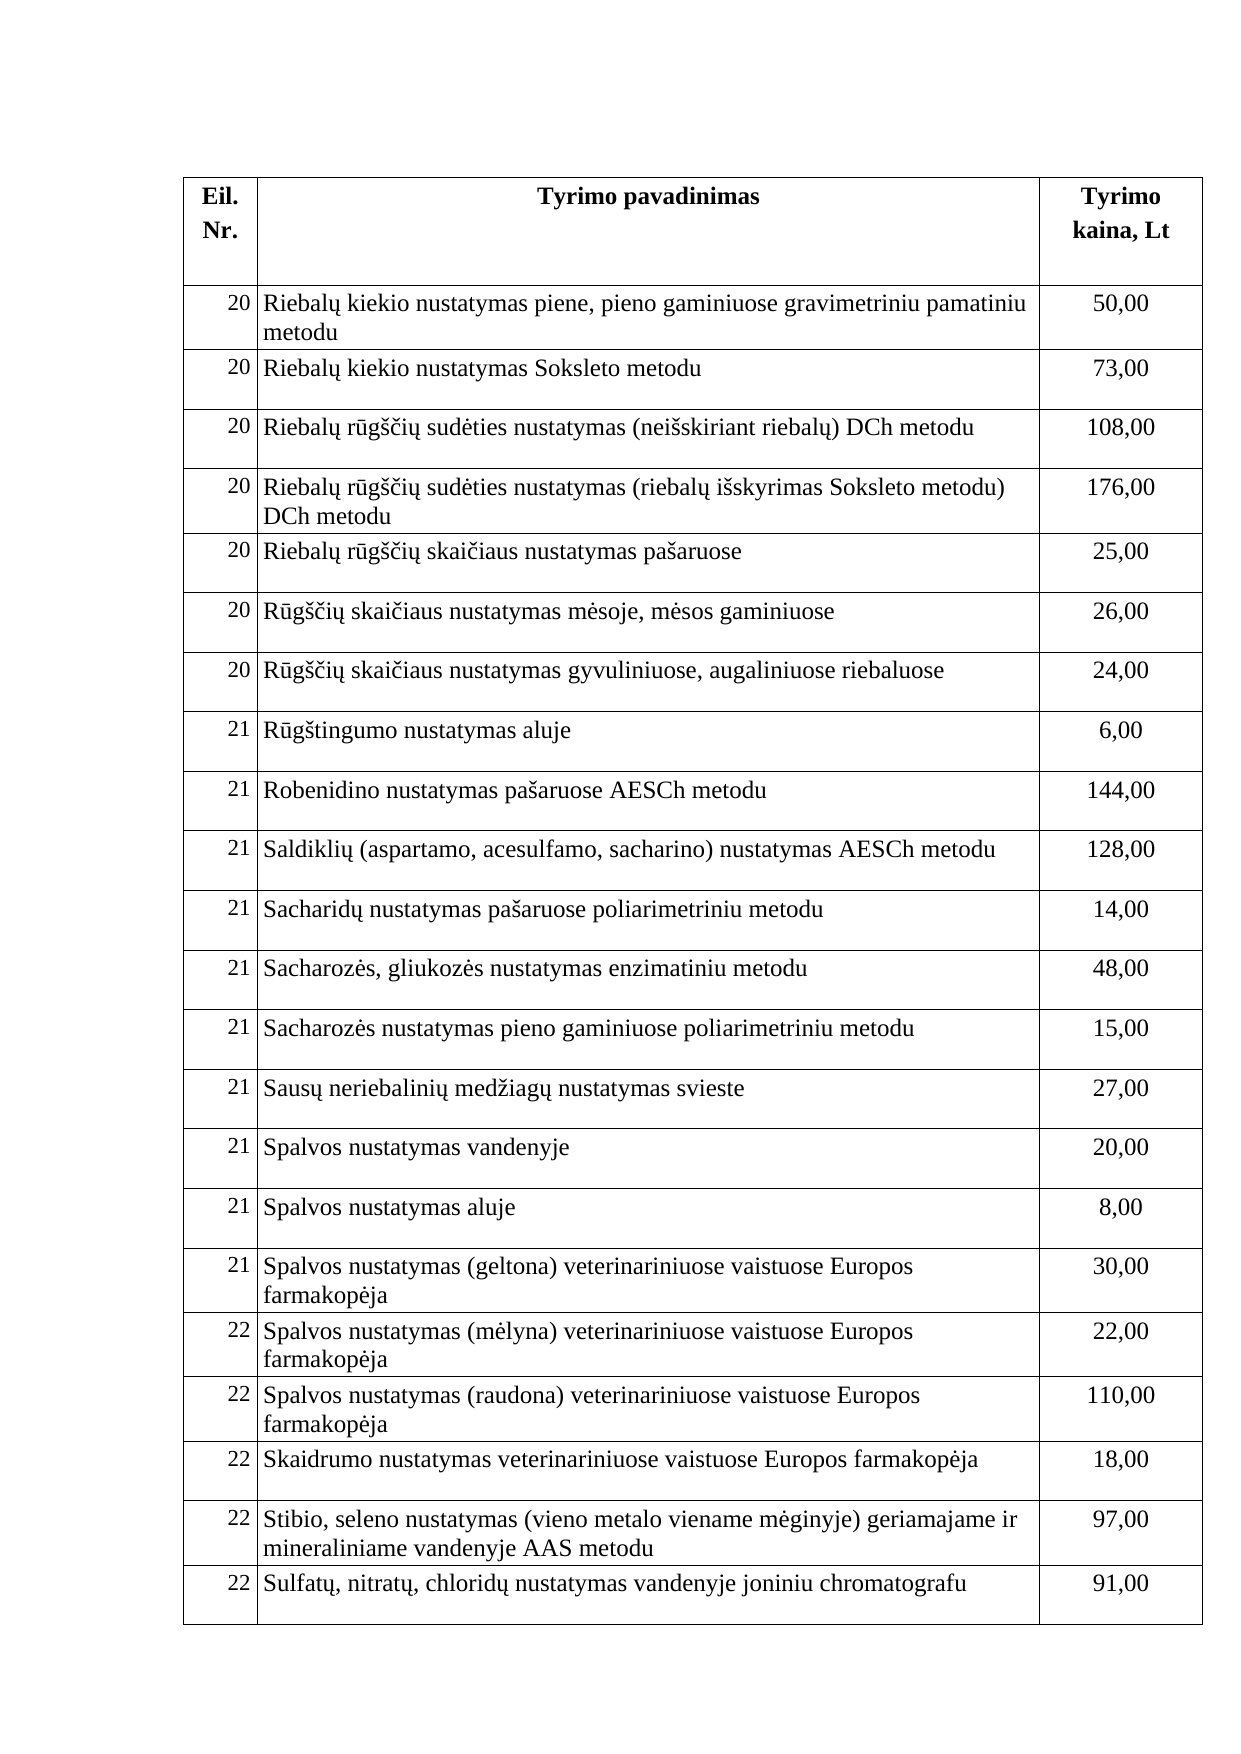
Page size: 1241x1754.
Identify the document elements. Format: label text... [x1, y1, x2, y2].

table_cell 50,00 [1040, 286, 1202, 349]
table_cell 217. [184, 1129, 257, 1188]
table_cell Spalvos nustatymas aluje [258, 1189, 1039, 1247]
table_cell 216. [184, 1070, 257, 1128]
table_cell Rūgštingumo nustatymas aluje [258, 712, 1039, 771]
table_cell Stibio, seleno nustatymas (vieno metalo viename mėginyje) geriamajame ir mineraliniame vandenyje AAS metodu [258, 1501, 1039, 1564]
table_cell Riebalų rūgščių sudėties nustatymas (riebalų išskyrimas Soksleto metodu) DCh metodu [258, 469, 1039, 532]
table_cell 210. [184, 712, 257, 771]
table_cell 209. [184, 653, 257, 711]
table_cell 24,00 [1040, 653, 1202, 711]
table_cell Riebalų rūgščių sudėties nustatymas (neišskiriant riebalų) DCh metodu [258, 410, 1039, 468]
table_cell Spalvos nustatymas (raudona) veterinariniuose vaistuose Europos farmakopėja [258, 1377, 1039, 1441]
table_cell 176,00 [1040, 469, 1202, 532]
table_cell Saldiklių (aspartamo, acesulfamo, sacharino) nustatymas AESCh metodu [258, 831, 1039, 890]
table_cell 22,00 [1040, 1313, 1202, 1376]
table_cell 144,00 [1040, 772, 1202, 830]
table_cell 219. [184, 1249, 257, 1312]
table_cell 223. [184, 1501, 257, 1564]
table_cell 214. [184, 951, 257, 1009]
table_cell Robenidino nustatymas pašaruose AESCh metodu [258, 772, 1039, 830]
table_cell 221. [184, 1377, 257, 1441]
table_cell 206. [184, 469, 257, 532]
table_cell 27,00 [1040, 1070, 1202, 1128]
table_cell 14,00 [1040, 891, 1202, 949]
table_cell 203. [184, 286, 257, 349]
table_cell 212. [184, 831, 257, 890]
table_cell 8,00 [1040, 1189, 1202, 1247]
table_header Tyrimo pavadinimas [258, 178, 1039, 284]
table_cell 30,00 [1040, 1249, 1202, 1312]
table_header Eil. Nr. [184, 178, 257, 284]
table_cell Riebalų kiekio nustatymas Soksleto metodu [258, 350, 1039, 408]
table_cell Rūgščių skaičiaus nustatymas gyvuliniuose, augaliniuose riebaluose [258, 653, 1039, 711]
table_cell 213. [184, 891, 257, 949]
table_cell 26,00 [1040, 593, 1202, 652]
table_cell 218. [184, 1189, 257, 1247]
table_cell 73,00 [1040, 350, 1202, 408]
table_cell 222. [184, 1442, 257, 1500]
table_cell 15,00 [1040, 1010, 1202, 1069]
table_cell Sausų neriebalinių medžiagų nustatymas svieste [258, 1070, 1039, 1128]
table_cell 48,00 [1040, 951, 1202, 1009]
table_cell Sacharozės, gliukozės nustatymas enzimatiniu metodu [258, 951, 1039, 1009]
table_cell 207. [184, 534, 257, 592]
table_cell Spalvos nustatymas (mėlyna) veterinariniuose vaistuose Europos farmakopėja [258, 1313, 1039, 1376]
table_cell 204. [184, 350, 257, 408]
table_cell Spalvos nustatymas vandenyje [258, 1129, 1039, 1188]
table_cell 97,00 [1040, 1501, 1202, 1564]
table_cell 128,00 [1040, 831, 1202, 890]
table_cell Riebalų kiekio nustatymas piene, pieno gaminiuose gravimetriniu pamatiniu metodu [258, 286, 1039, 349]
table_cell Spalvos nustatymas (geltona) veterinariniuose vaistuose Europos farmakopėja [258, 1249, 1039, 1312]
table_cell Riebalų rūgščių skaičiaus nustatymas pašaruose [258, 534, 1039, 592]
table_cell 205. [184, 410, 257, 468]
table_cell 25,00 [1040, 534, 1202, 592]
table_cell 110,00 [1040, 1377, 1202, 1441]
table_cell 108,00 [1040, 410, 1202, 468]
table_cell Skaidrumo nustatymas veterinariniuose vaistuose Europos farmakopėja [258, 1442, 1039, 1500]
table_cell 20,00 [1040, 1129, 1202, 1188]
table_cell Sacharozės nustatymas pieno gaminiuose poliarimetriniu metodu [258, 1010, 1039, 1069]
table_cell 215. [184, 1010, 257, 1069]
table_cell Sacharidų nustatymas pašaruose poliarimetriniu metodu [258, 891, 1039, 949]
table_cell 211. [184, 772, 257, 830]
table_cell 18,00 [1040, 1442, 1202, 1500]
table_cell 220. [184, 1313, 257, 1376]
table_cell Rūgščių skaičiaus nustatymas mėsoje, mėsos gaminiuose [258, 593, 1039, 652]
table_cell 208. [184, 593, 257, 652]
table_cell Sulfatų, nitratų, chloridų nustatymas vandenyje joniniu chromatografu [258, 1566, 1039, 1624]
table_cell 91,00 [1040, 1566, 1202, 1624]
table_cell 6,00 [1040, 712, 1202, 771]
table_cell 224. [184, 1566, 257, 1624]
table_header Tyrimo kaina, Lt [1040, 178, 1202, 284]
